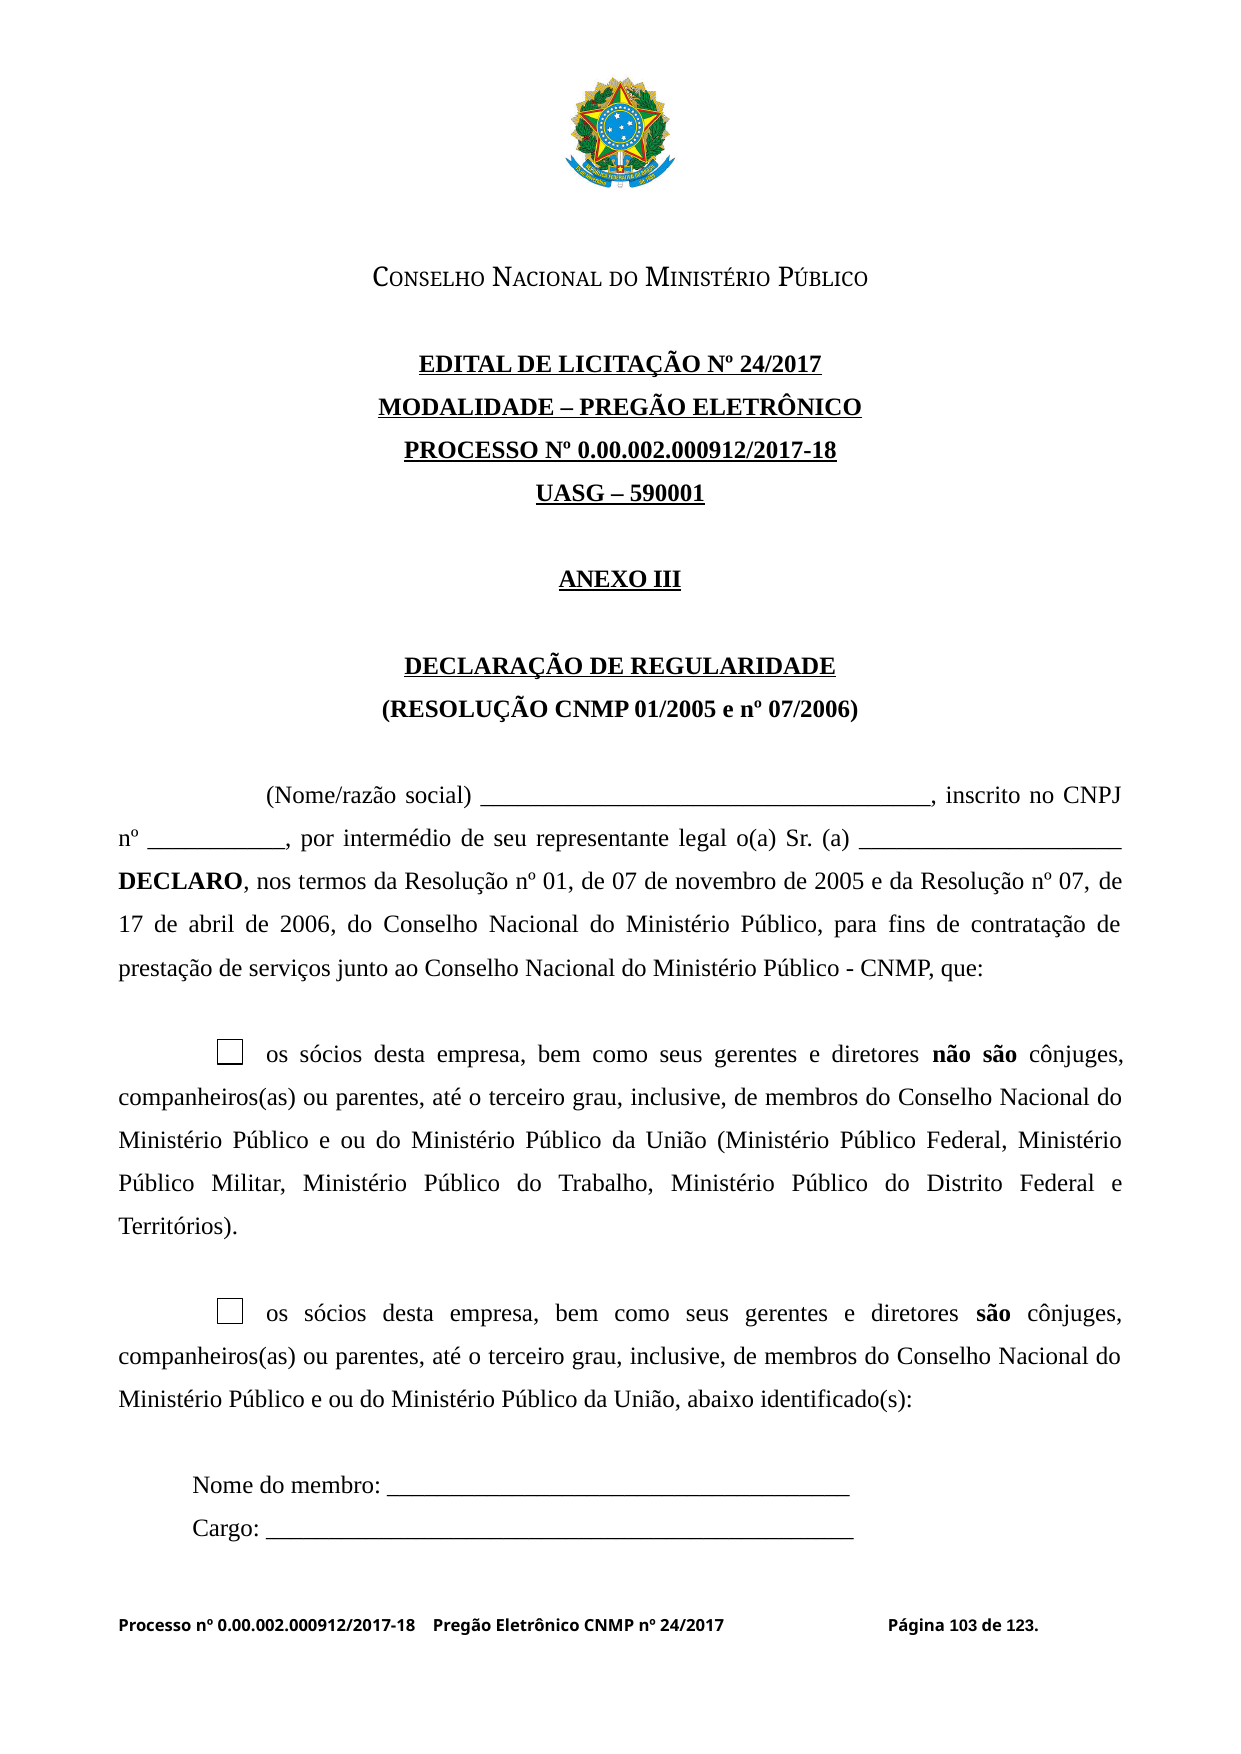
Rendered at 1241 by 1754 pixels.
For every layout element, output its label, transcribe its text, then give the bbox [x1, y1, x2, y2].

text (RESOLUÇÃO CNMP 01/2005 e nº 07/2006) [118, 694, 1122, 723]
text EDITAL DE LICITAÇÃO Nº 24/2017 [118, 349, 1122, 378]
text os sócios desta empresa, bem como seus gerentes e diretores são cônjuges, companheiros(as) ou parentes, até o terceiro grau, inclusive, de membros do Conselho Nacional do Ministério Público e ou do Ministério Público da União, abaixo identificado(s): [118, 1298, 1122, 1413]
text Nome do membro: _____________________________________ [118, 1470, 1122, 1499]
text MODALIDADE – PREGÃO ELETRÔNICO [118, 392, 1122, 421]
text ANEXO III [118, 564, 1122, 593]
text UASG – 590001 [118, 478, 1122, 507]
text PROCESSO Nº 0.00.002.000912/2017-18 [118, 435, 1122, 464]
text (Nome/razão social) ____________________________________, inscrito no CNPJ nº ___________, por intermédio de seu representante legal o(a) Sr. (a) _____________________ DECLARO, nos termos da Resolução nº 01, de 07 de novembro de 2005 e da Resolução nº 07, de 17 de abril de 2006, do Conselho Nacional do Ministério Público, para fins de contratação de prestação de serviços junto ao Conselho Nacional do Ministério Público - CNMP, que: [118, 780, 1122, 981]
text os sócios desta empresa, bem como seus gerentes e diretores não são cônjuges, companheiros(as) ou parentes, até o terceiro grau, inclusive, de membros do Conselho Nacional do Ministério Público e ou do Ministério Público da União (Ministério Público Federal, Ministério Público Militar, Ministério Público do Trabalho, Ministério Público do Distrito Federal e Territórios). [118, 1039, 1124, 1240]
text DECLARAÇÃO DE REGULARIDADE [118, 651, 1122, 679]
text Cargo: _______________________________________________ [118, 1513, 1122, 1542]
